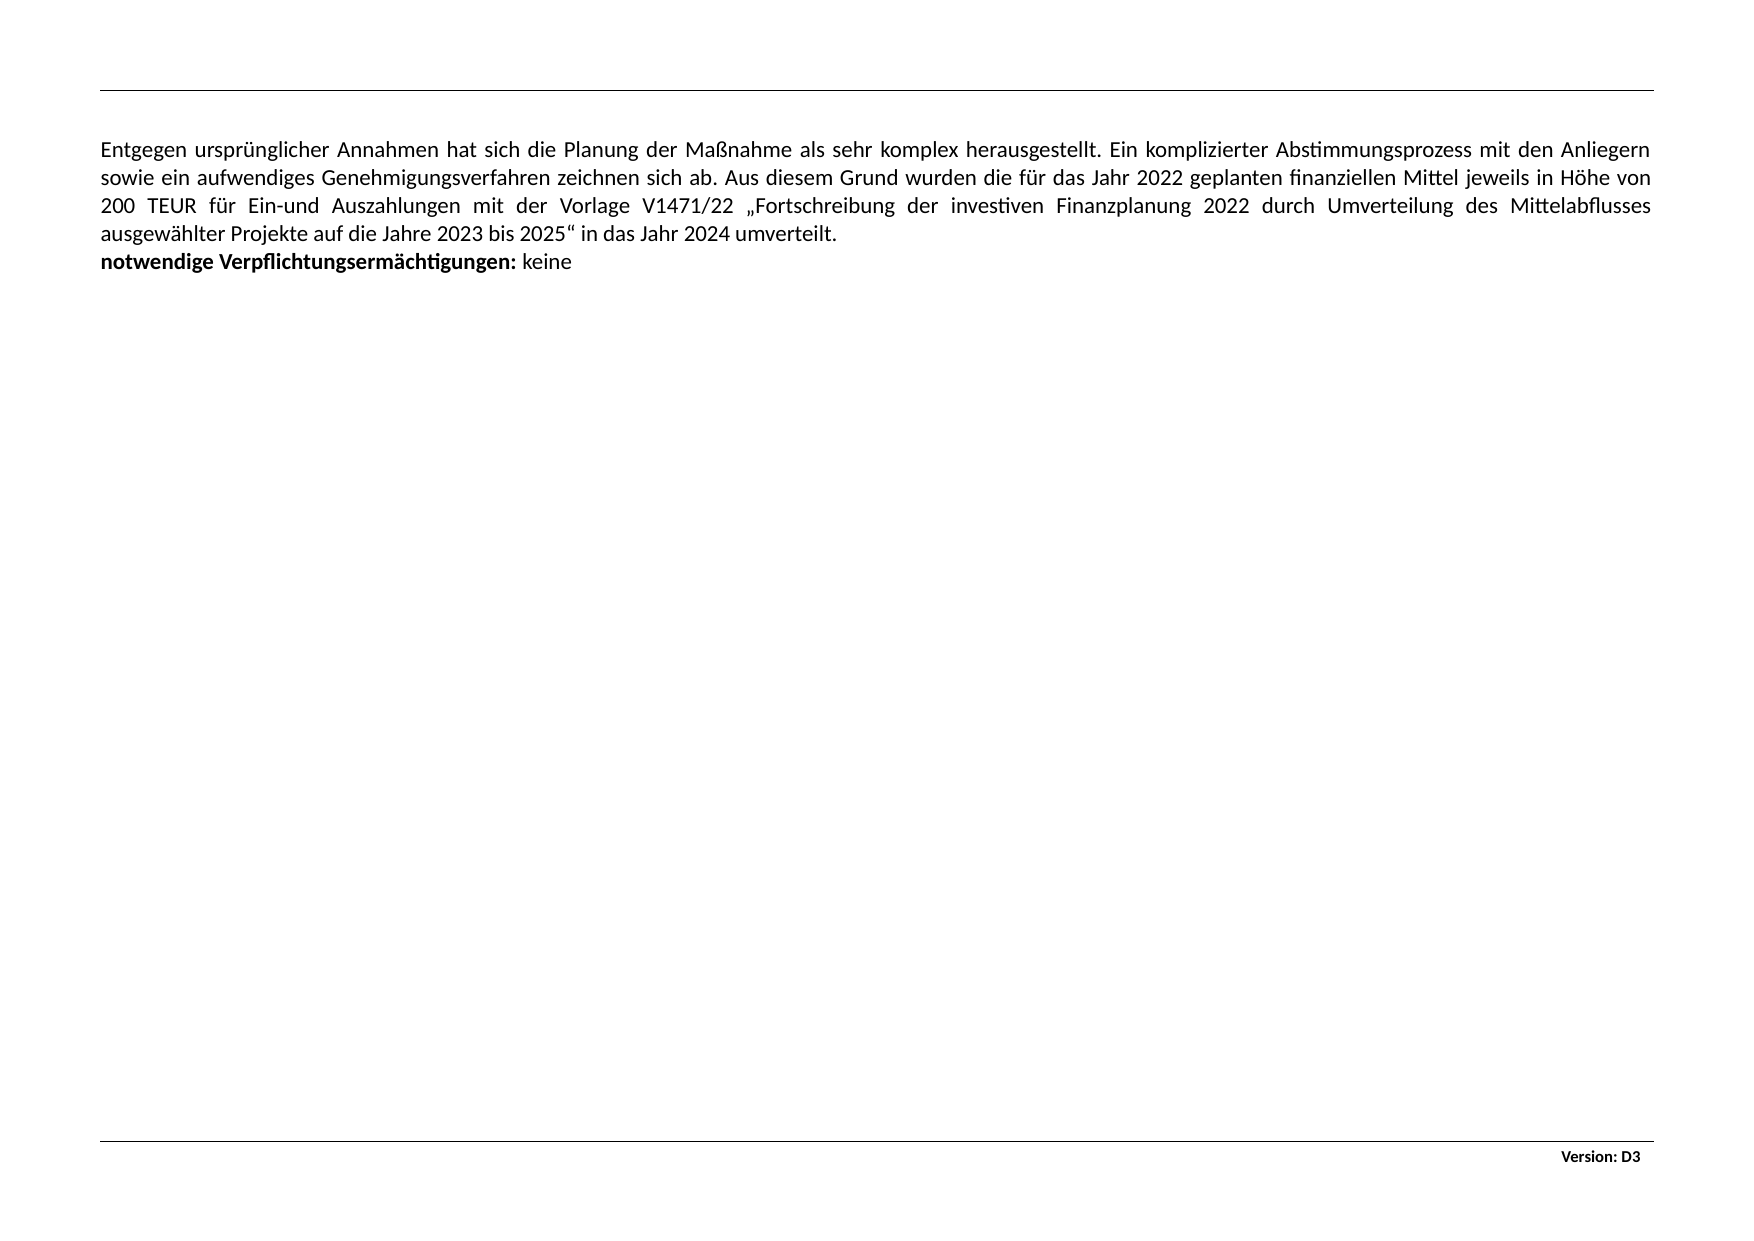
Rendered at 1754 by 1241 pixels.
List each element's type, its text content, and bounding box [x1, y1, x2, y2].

text notwendige Verpflichtungsermächtigungen: keine [100, 247, 1653, 275]
text Entgegen ursprünglicher Annahmen hat sich die Planung der Maßnahme als sehr komplex herausgestellt. Ein komplizierter Abstimmungsprozess mit den Anliegern sowie ein aufwendiges Genehmigungsverfahren zeichnen sich ab. Aus diesem Grund wurden die für das Jahr 2022 geplanten finanziellen Mittel jeweils in Höhe von 200 TEUR für Ein-und Auszahlungen mit der Vorlage V1471/22 „Fortschreibung der investiven Finanzplanung 2022 durch Umverteilung des Mittelabflusses ausgewählter Projekte auf die Jahre 2023 bis 2025“ in das Jahr 2024 umverteilt. [100, 135, 1653, 247]
